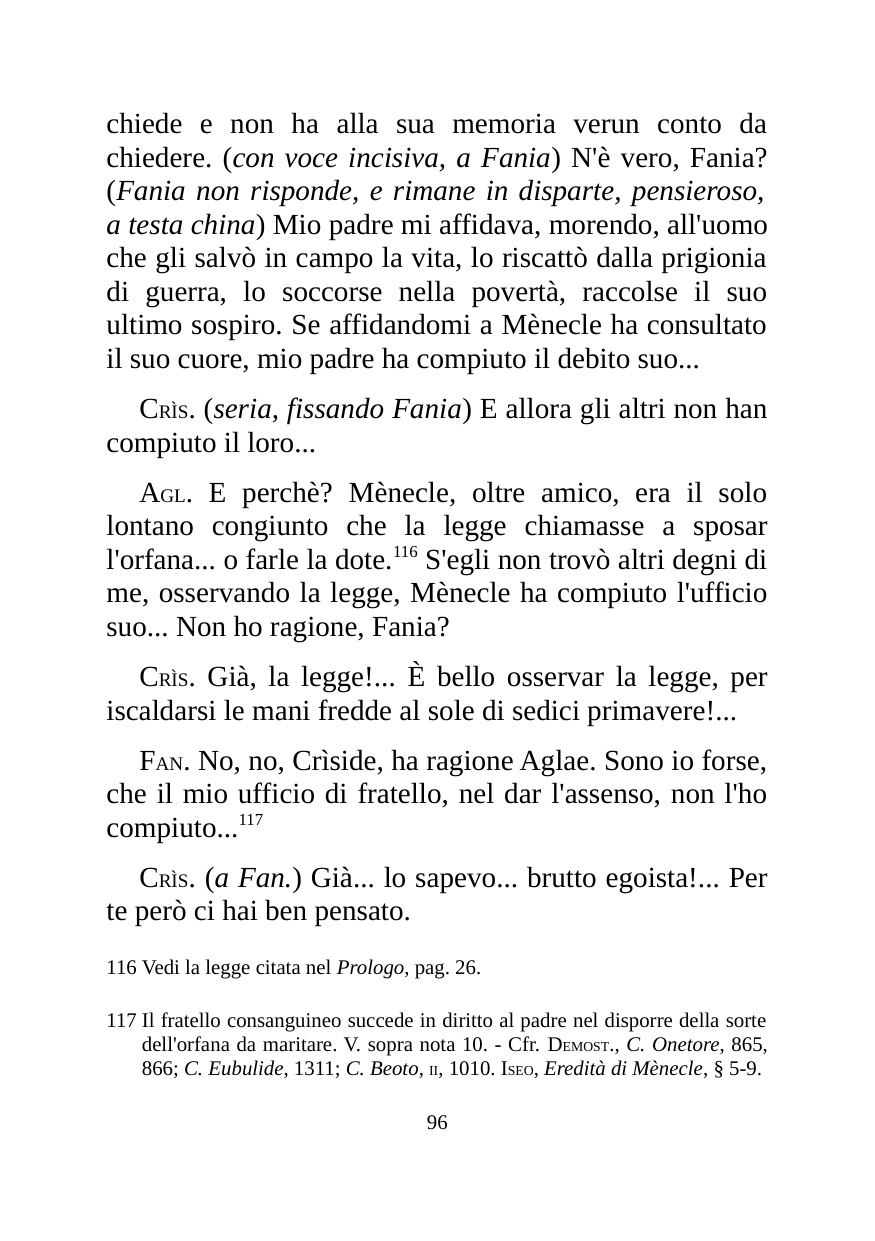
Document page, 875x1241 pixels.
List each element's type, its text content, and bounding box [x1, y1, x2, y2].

text chiede e non ha alla sua memoria verun conto da chiedere. (con voce incisiva, a Fania) N'è vero, Fania? (Fania non risponde, e rimane in disparte, pensieroso, a testa china) Mio padre mi affidava, morendo, all'uomo che gli salvò in campo la vita, lo riscattò dalla prigionia di guerra, lo soccorse nella povertà, raccolse il suo ultimo sospiro. Se affidandomi a Mènecle ha consultato il suo cuore, mio padre ha compiuto il debito suo... [106, 106, 768, 374]
text Vedi la legge citata nel Prologo, pag. 26. [106, 955, 768, 979]
text Crìs. (a Fan.) Già... lo sapevo... brutto egoista!... Per te però ci hai ben pensato. [106, 860, 768, 927]
text Il fratello consanguineo succede in diritto al padre nel disporre della sorte dell'orfana da maritare. V. sopra nota 10. - Cfr. Demost., C. Onetore, 865, 866; C. Eubulide, 1311; C. Beoto, ii, 1010. Iseo, Eredità di Mènecle, § 5-9. [106, 1008, 768, 1080]
text Crìs. Già, la legge!... È bello osservar la legge, per iscaldarsi le mani fredde al sole di sedici primavere!... [106, 659, 768, 726]
text Crìs. (seria, fissando Fania) E allora gli altri non han compiuto il loro... [106, 391, 768, 458]
text Fan. No, no, Crìside, ha ragione Aglae. Sono io forse, che il mio ufficio di fratello, nel dar l'assenso, non l'ho compiuto... [106, 743, 768, 843]
text Agl. E perchè? Mènecle, oltre amico, era il solo lontano congiunto che la legge chiamasse a sposar l'orfana... o farle la dote. S'egli non trovò altri degni di me, osservando la legge, Mènecle ha compiuto l'ufficio suo... Non ho ragione, Fania? [106, 475, 768, 642]
